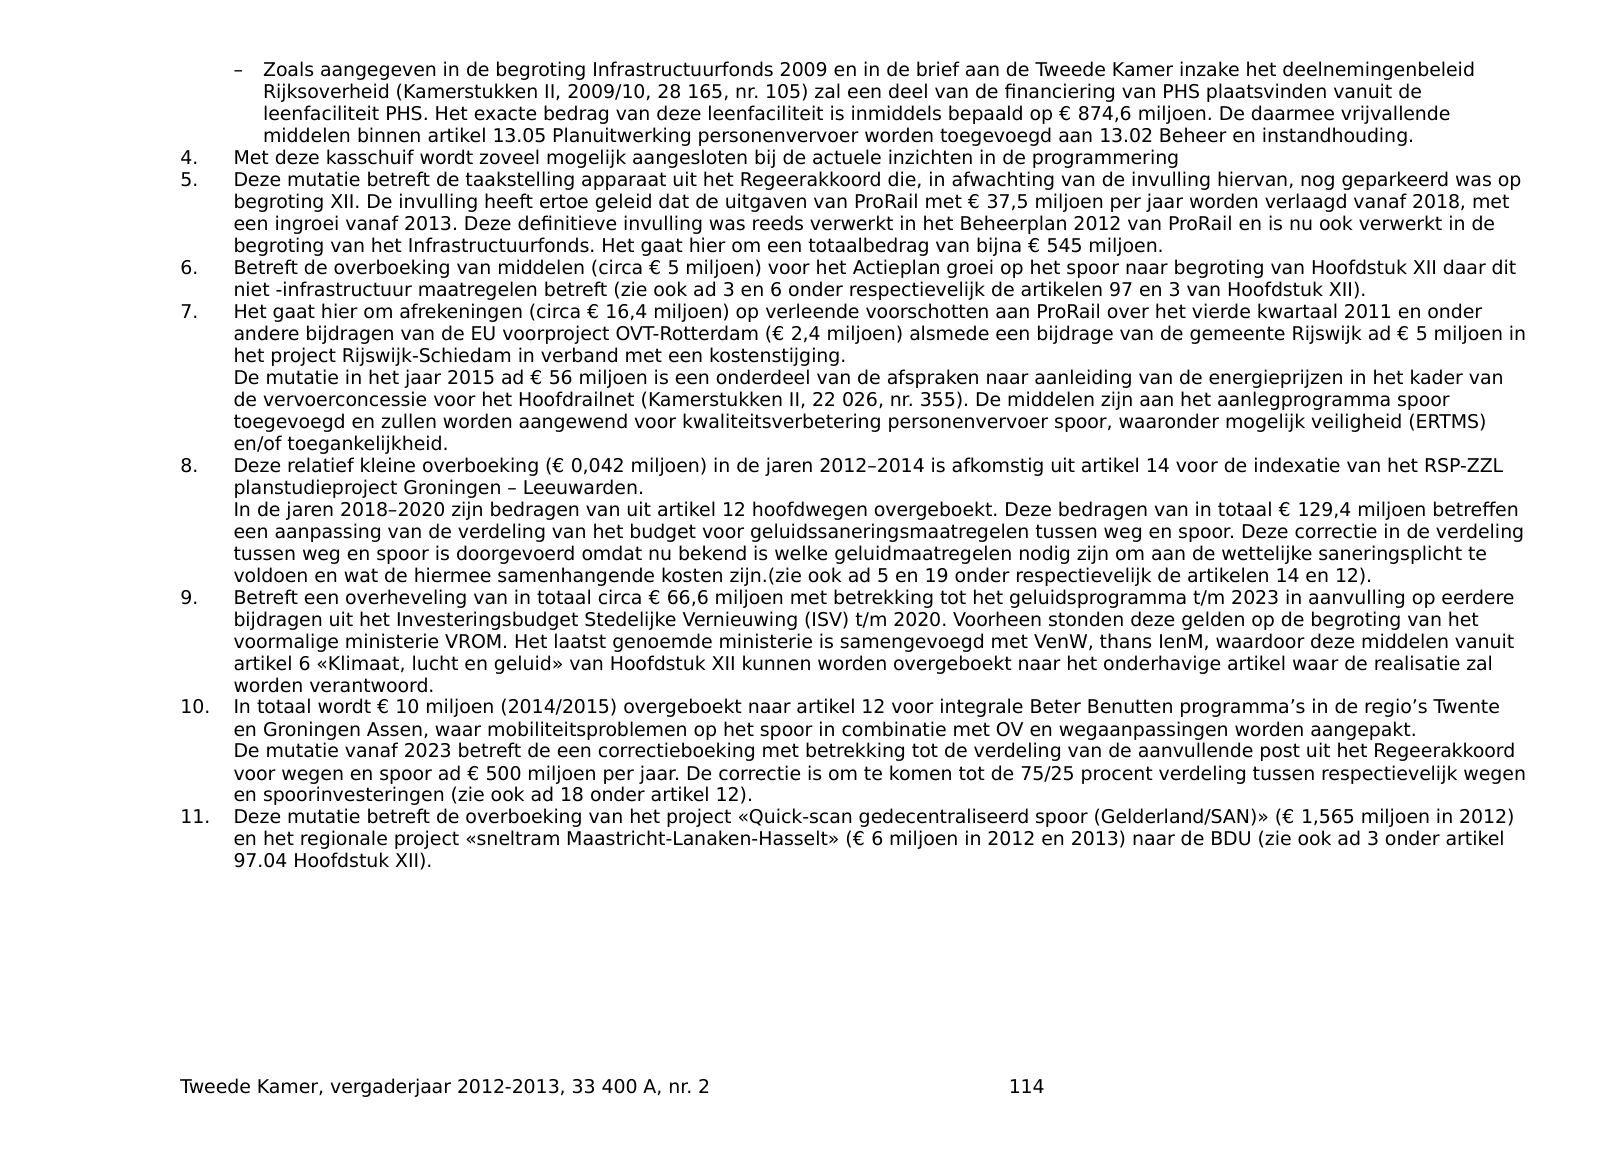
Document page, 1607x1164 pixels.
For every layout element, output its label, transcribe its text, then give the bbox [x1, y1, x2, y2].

text 6. Betreft de overboeking van middelen (circa € 5 miljoen) voor het Actieplan groei op het spoor naar begroting van Hoofdstuk XII daar dit niet -infrastructuur maatregelen betreft (zie ook ad 3 en 6 onder respectievelijk de artikelen 97 en 3 van Hoofdstuk XII). [180, 257, 1529, 301]
text 11. Deze mutatie betreft de overboeking van het project «Quick-scan gedecentraliseerd spoor (Gelderland/SAN)» (€ 1,565 miljoen in 2012) en het regionale project «sneltram Maastricht-Lanaken-Hasselt» (€ 6 miljoen in 2012 en 2013) naar de BDU (zie ook ad 3 onder artikel 97.04 Hoofdstuk XII). [180, 806, 1529, 872]
text 8. Deze relatief kleine overboeking (€ 0,042 miljoen) in de jaren 2012–2014 is afkomstig uit artikel 14 voor de indexatie van het RSP-ZZL planstudieproject Groningen – Leeuwarden. [180, 455, 1529, 499]
text 7. Het gaat hier om afrekeningen (circa € 16,4 miljoen) op verleende voorschotten aan ProRail over het vierde kwartaal 2011 en onder andere bijdragen van de EU voorproject OVT-Rotterdam (€ 2,4 miljoen) alsmede een bijdrage van de gemeente Rijswijk ad € 5 miljoen in het project Rijswijk-Schiedam in verband met een kostenstijging. [180, 301, 1529, 367]
text 10. In totaal wordt € 10 miljoen (2014/2015) overgeboekt naar artikel 12 voor integrale Beter Benutten programma’s in de regio’s Twente en Groningen Assen, waar mobiliteitsproblemen op het spoor in combinatie met OV en wegaanpassingen worden aangepakt. [180, 696, 1529, 740]
text – Zoals aangegeven in de begroting Infrastructuurfonds 2009 en in de brief aan de Tweede Kamer inzake het deelnemingenbeleid Rijksoverheid (Kamerstukken II, 2009/10, 28 165, nr. 105) zal een deel van de financiering van PHS plaatsvinden vanuit de leenfaciliteit PHS. Het exacte bedrag van deze leenfaciliteit is inmiddels bepaald op € 874,6 miljoen. De daarmee vrijvallende middelen binnen artikel 13.05 Planuitwerking personenvervoer worden toegevoegd aan 13.02 Beheer en instandhouding. [233, 59, 1529, 147]
text De mutatie vanaf 2023 betreft de een correctieboeking met betrekking tot de verdeling van de aanvullende post uit het Regeerakkoord voor wegen en spoor ad € 500 miljoen per jaar. De correctie is om te komen tot de 75/25 procent verdeling tussen respectievelijk wegen en spoorinvesteringen (zie ook ad 18 onder artikel 12). [233, 740, 1529, 806]
text 5. Deze mutatie betreft de taakstelling apparaat uit het Regeerakkoord die, in afwachting van de invulling hiervan, nog geparkeerd was op begroting XII. De invulling heeft ertoe geleid dat de uitgaven van ProRail met € 37,5 miljoen per jaar worden verlaagd vanaf 2018, met een ingroei vanaf 2013. Deze definitieve invulling was reeds verwerkt in het Beheerplan 2012 van ProRail en is nu ook verwerkt in de begroting van het Infrastructuurfonds. Het gaat hier om een totaalbedrag van bijna € 545 miljoen. [180, 169, 1529, 257]
text In de jaren 2018–2020 zijn bedragen van uit artikel 12 hoofdwegen overgeboekt. Deze bedragen van in totaal € 129,4 miljoen betreffen een aanpassing van de verdeling van het budget voor geluidssaneringsmaatregelen tussen weg en spoor. Deze correctie in de verdeling tussen weg en spoor is doorgevoerd omdat nu bekend is welke geluidmaatregelen nodig zijn om aan de wettelijke saneringsplicht te voldoen en wat de hiermee samenhangende kosten zijn.(zie ook ad 5 en 19 onder respectievelijk de artikelen 14 en 12). [233, 499, 1529, 587]
text De mutatie in het jaar 2015 ad € 56 miljoen is een onderdeel van de afspraken naar aanleiding van de energieprijzen in het kader van de vervoerconcessie voor het Hoofdrailnet (Kamerstukken II, 22 026, nr. 355). De middelen zijn aan het aanlegprogramma spoor toegevoegd en zullen worden aangewend voor kwaliteitsverbetering personenvervoer spoor, waaronder mogelijk veiligheid (ERTMS) en/of toegankelijkheid. [233, 367, 1529, 455]
text 4. Met deze kasschuif wordt zoveel mogelijk aangesloten bij de actuele inzichten in de programmering [180, 147, 1529, 169]
text 9. Betreft een overheveling van in totaal circa € 66,6 miljoen met betrekking tot het geluidsprogramma t/m 2023 in aanvulling op eerdere bijdragen uit het Investeringsbudget Stedelijke Vernieuwing (ISV) t/m 2020. Voorheen stonden deze gelden op de begroting van het voormalige ministerie VROM. Het laatst genoemde ministerie is samengevoegd met VenW, thans IenM, waardoor deze middelen vanuit artikel 6 «Klimaat, lucht en geluid» van Hoofdstuk XII kunnen worden overgeboekt naar het onderhavige artikel waar de realisatie zal worden verantwoord. [180, 587, 1529, 696]
